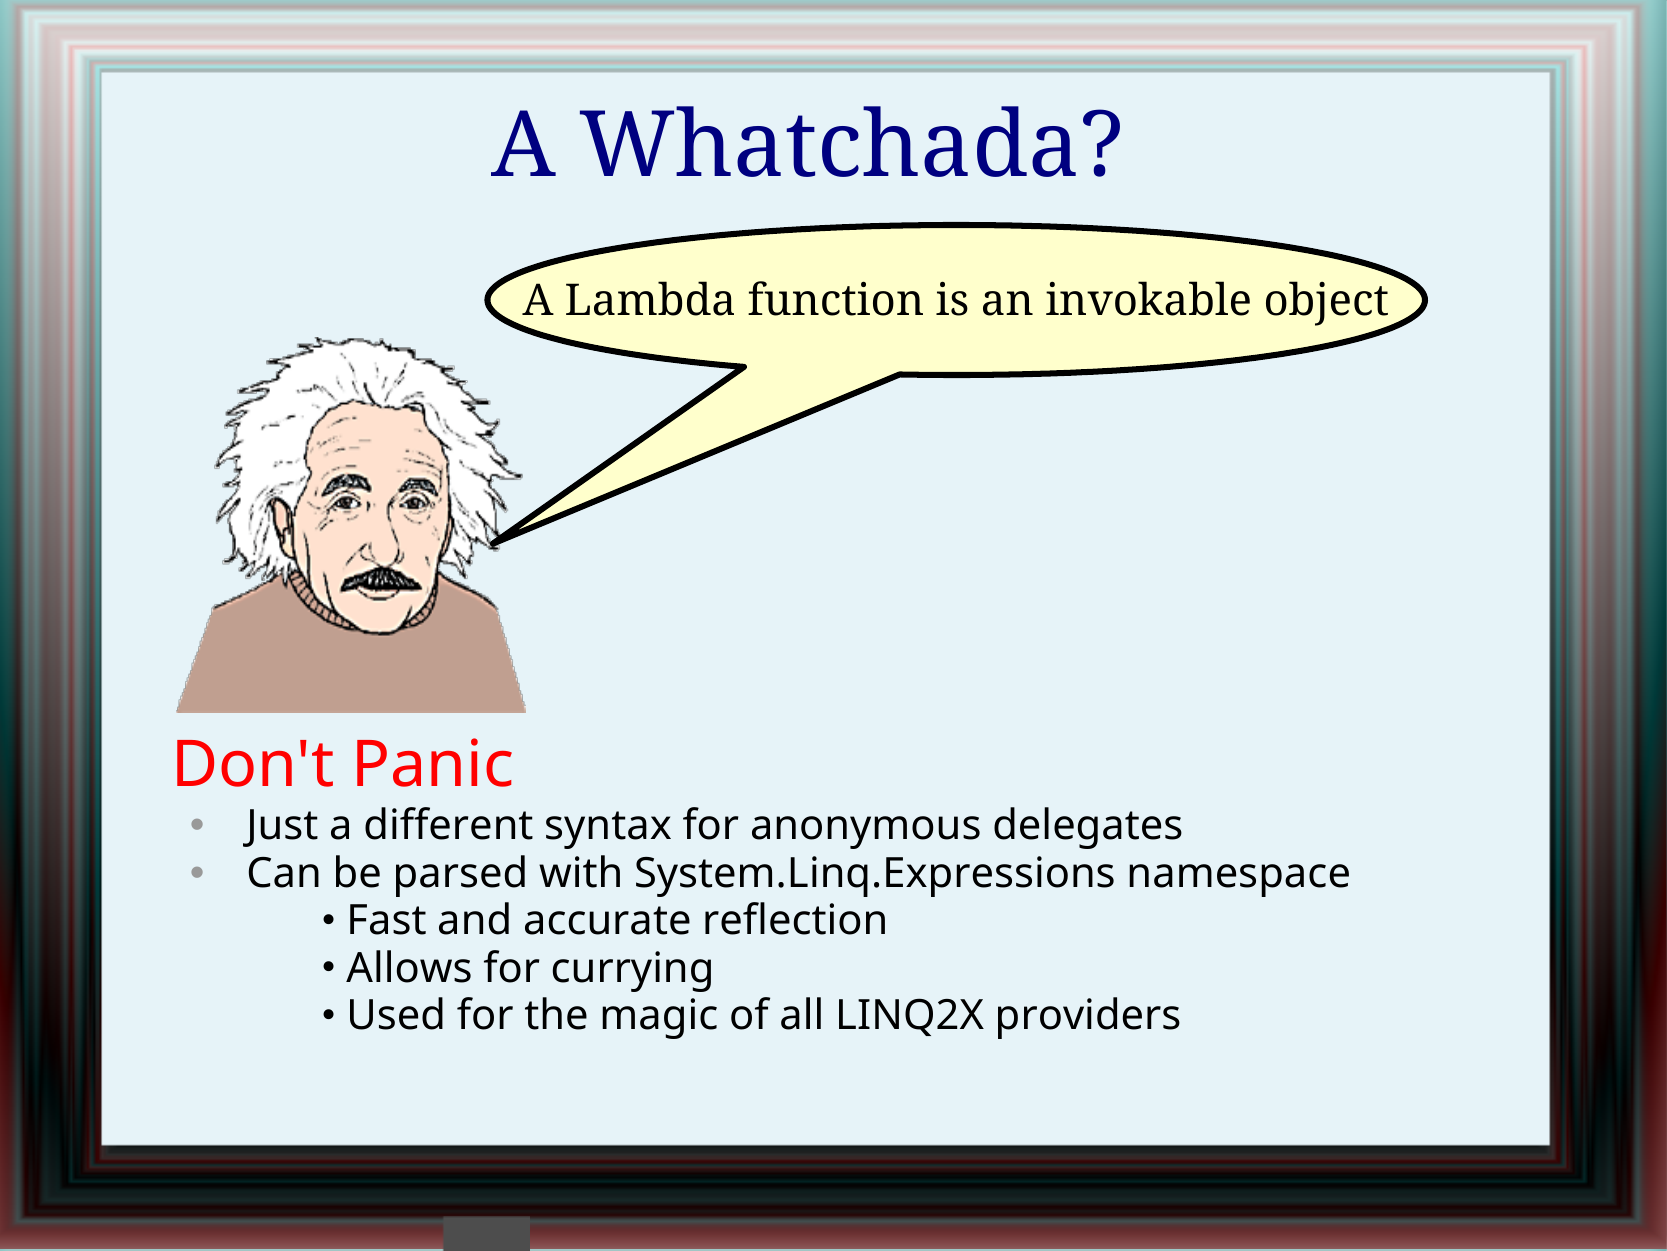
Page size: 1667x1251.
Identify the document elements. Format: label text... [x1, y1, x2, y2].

picture [0, 0, 1667, 1251]
text_box Don't Panic Just a different syntax for anonymous delegates Can be parsed with System.Linq.Expressions namespace Fast and accurate reflection Allows for currying Used for the magic of all LINQ2X providers [171, 728, 1588, 1040]
text_box A Whatchada? [274, 93, 1342, 198]
text_box A Lambda function is an invokable object [487, 225, 1426, 544]
